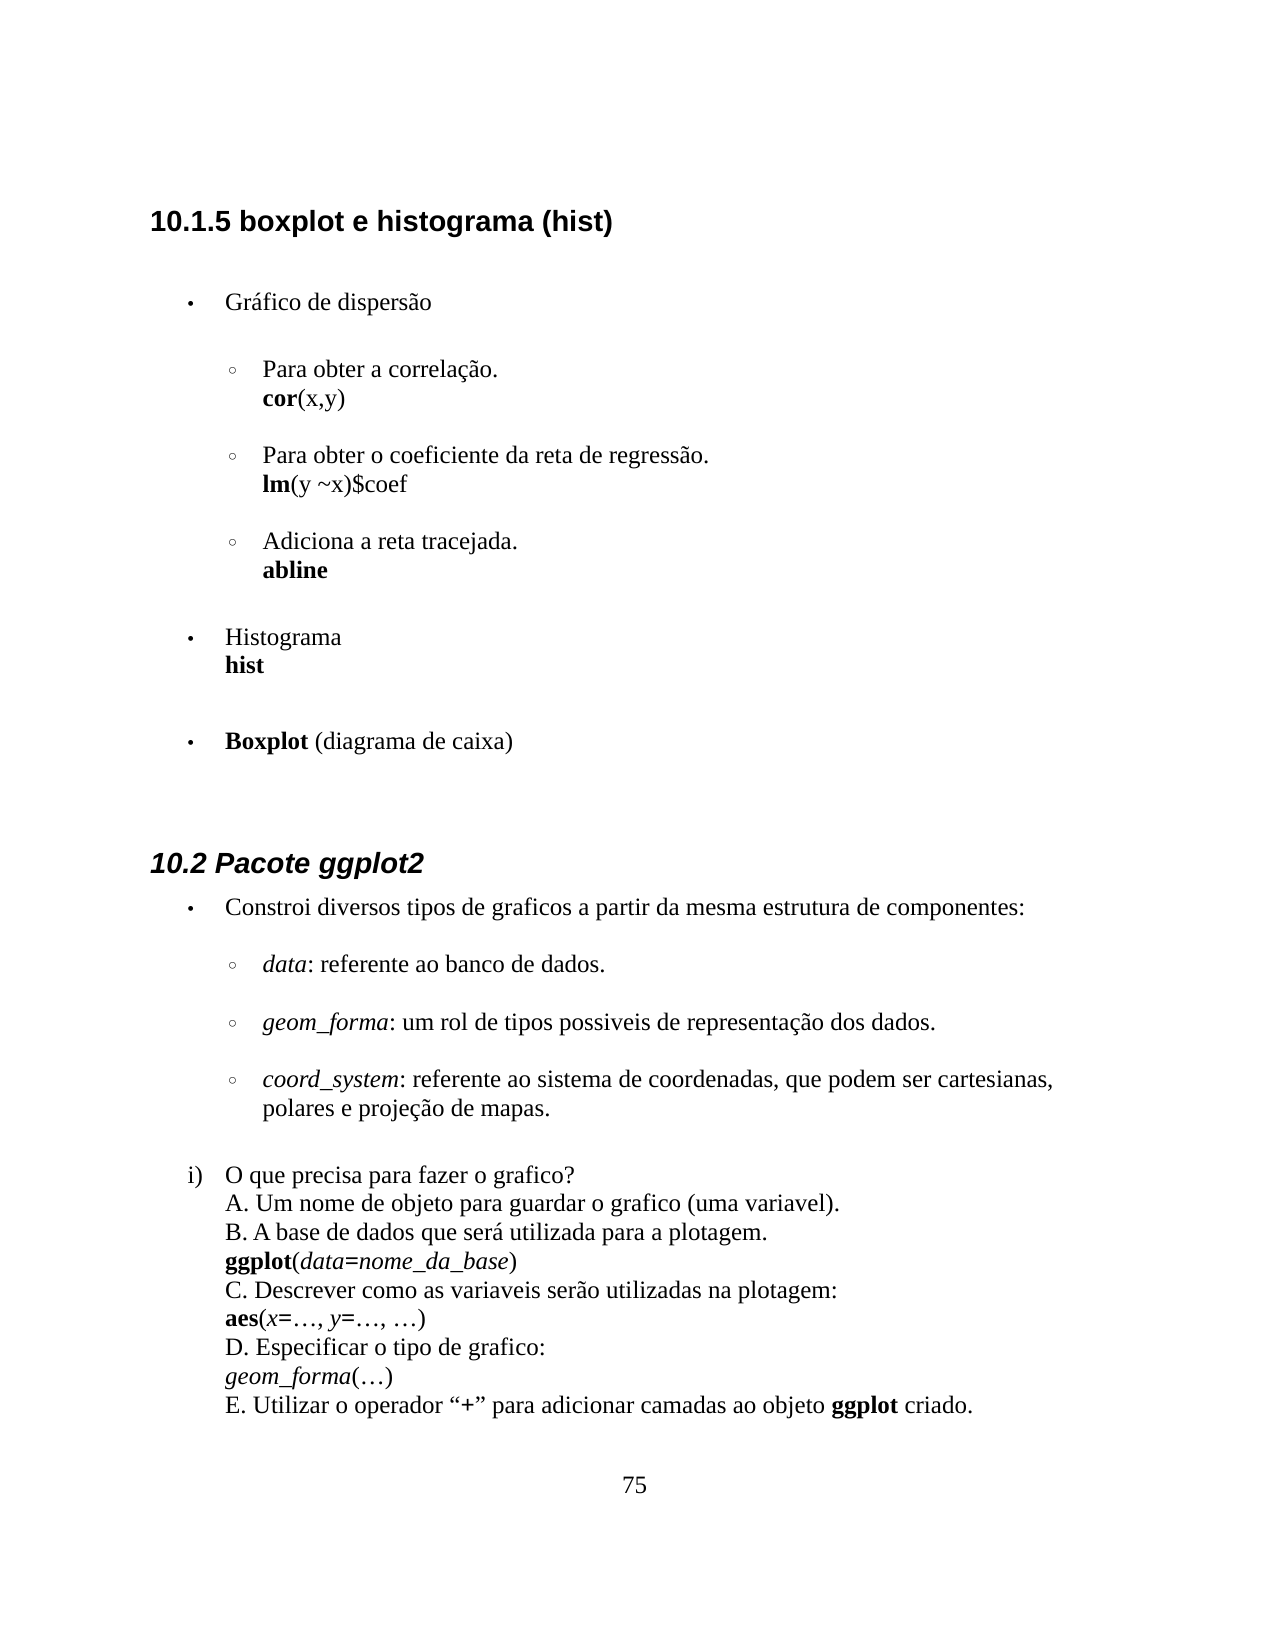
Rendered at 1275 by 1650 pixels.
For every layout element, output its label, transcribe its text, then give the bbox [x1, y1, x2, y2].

list data: referente ao banco de dados. [225, 949, 1125, 1007]
list geom_forma: um rol de tipos possiveis de representação dos dados. [225, 1007, 1125, 1064]
list Para obter a correlação. cor(x,y) [225, 354, 1125, 440]
list Constroi diversos tipos de graficos a partir da mesma estrutura de componentes: [187, 892, 1125, 949]
list Boxplot (diagrama de caixa) [187, 726, 1125, 783]
subtitle 10.1.5 boxplot e histograma (hist) [150, 204, 1125, 237]
list O que precisa para fazer o grafico? A. Um nome de objeto para guardar o grafico (uma variavel). B. A base de dados que será utilizada para a plotagem. ggplot(data=nome_da_base) C. Descrever como as variaveis serão utilizadas na plotagem: aes(x=…, y=…, …) D. Especificar o tipo de grafico: geom_forma(…) E. Utilizar o operador “+” para adicionar camadas ao objeto ggplot criado. [187, 1160, 1125, 1418]
subtitle 10.2 Pacote ggplot2 [150, 846, 1125, 879]
list Para obter o coeficiente da reta de regressão. lm(y ~x)$coef [225, 440, 1125, 526]
list coord_system: referente ao sistema de coordenadas, que podem ser cartesianas, polares e projeção de mapas. [225, 1064, 1125, 1151]
list Adiciona a reta tracejada. abline [225, 526, 1125, 613]
list Gráfico de dispersão [187, 287, 1125, 345]
list Histograma hist [187, 622, 1125, 708]
